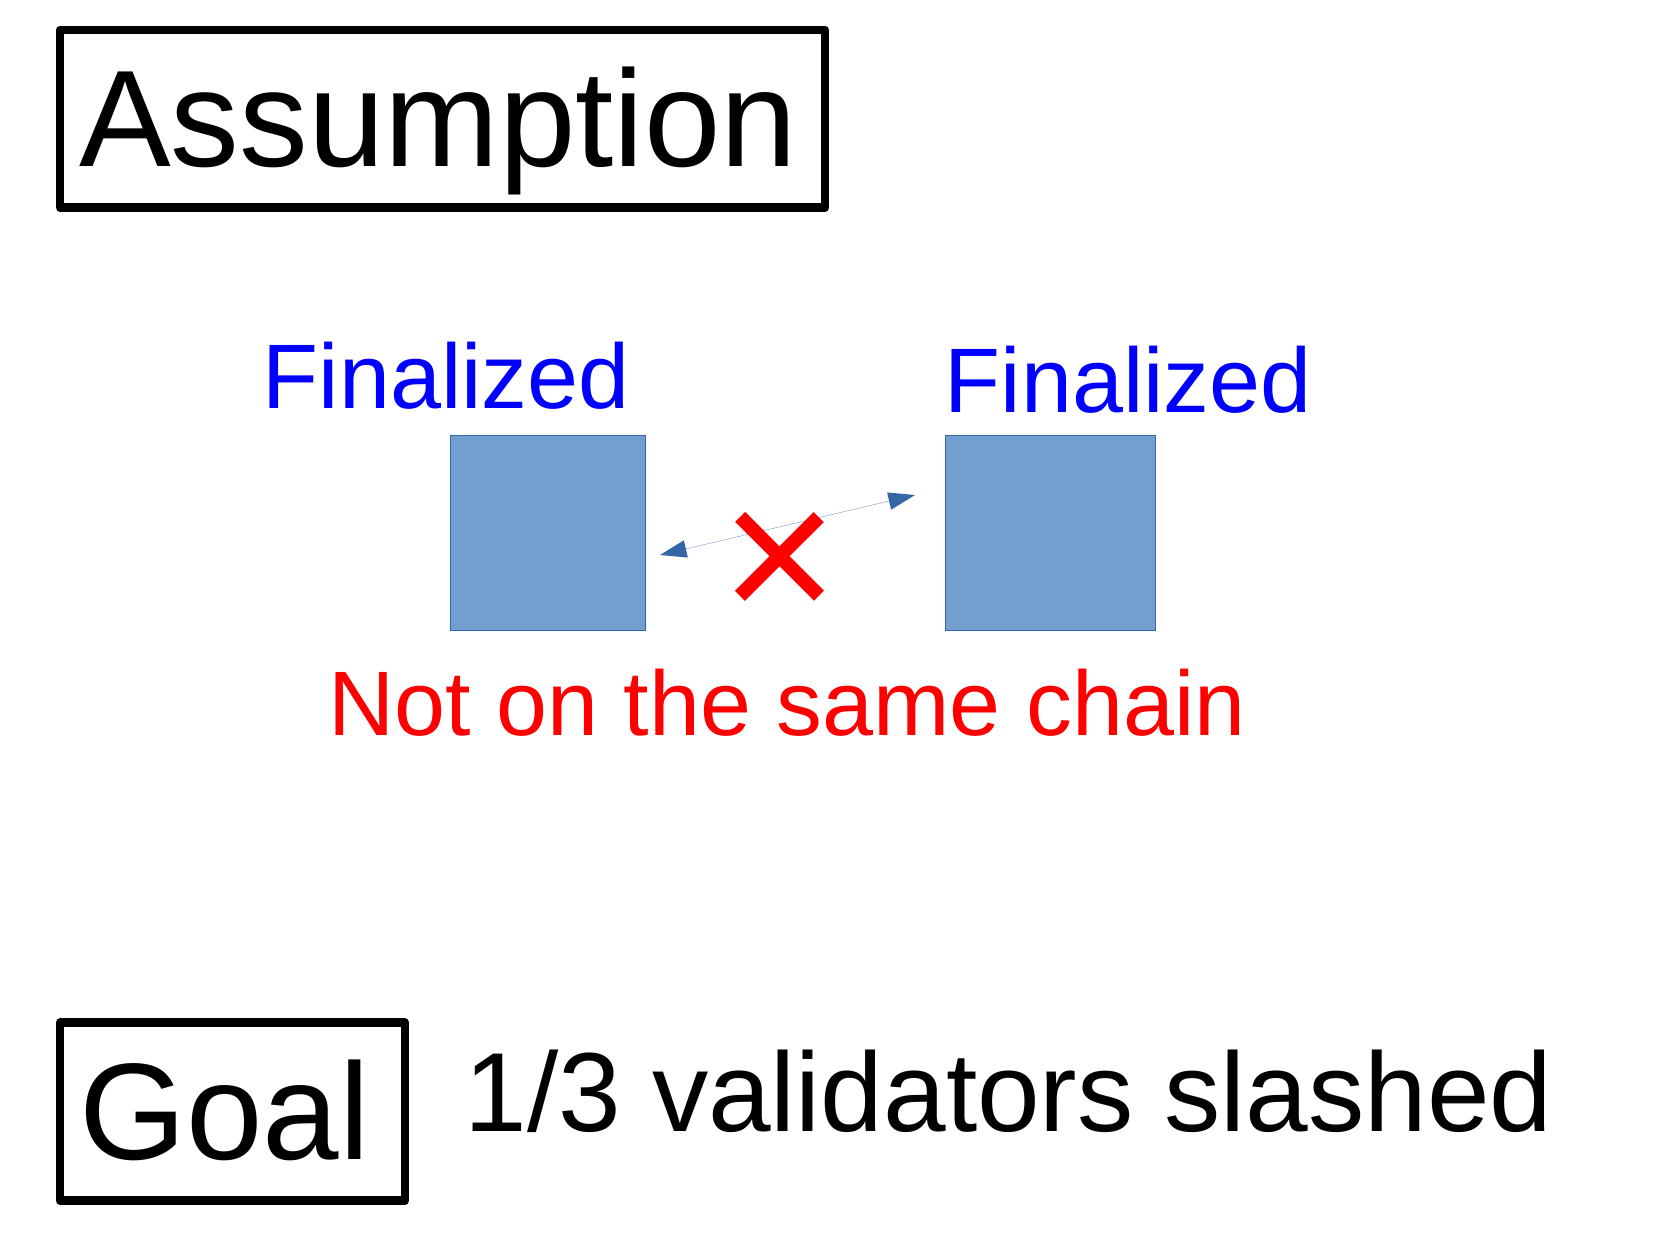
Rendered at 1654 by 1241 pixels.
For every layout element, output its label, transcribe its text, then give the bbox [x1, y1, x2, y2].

text_box 1/3 validators slashed [450, 1022, 1576, 1201]
text_box Finalized [930, 321, 1651, 481]
text_box × [675, 435, 886, 645]
text_box Assumption [60, 30, 826, 208]
text_box Goal [60, 1022, 406, 1201]
text_box [945, 481, 1156, 631]
text_box Not on the same chain [60, 645, 1516, 796]
text_box Finalized [0, 318, 646, 451]
text_box [450, 451, 646, 631]
